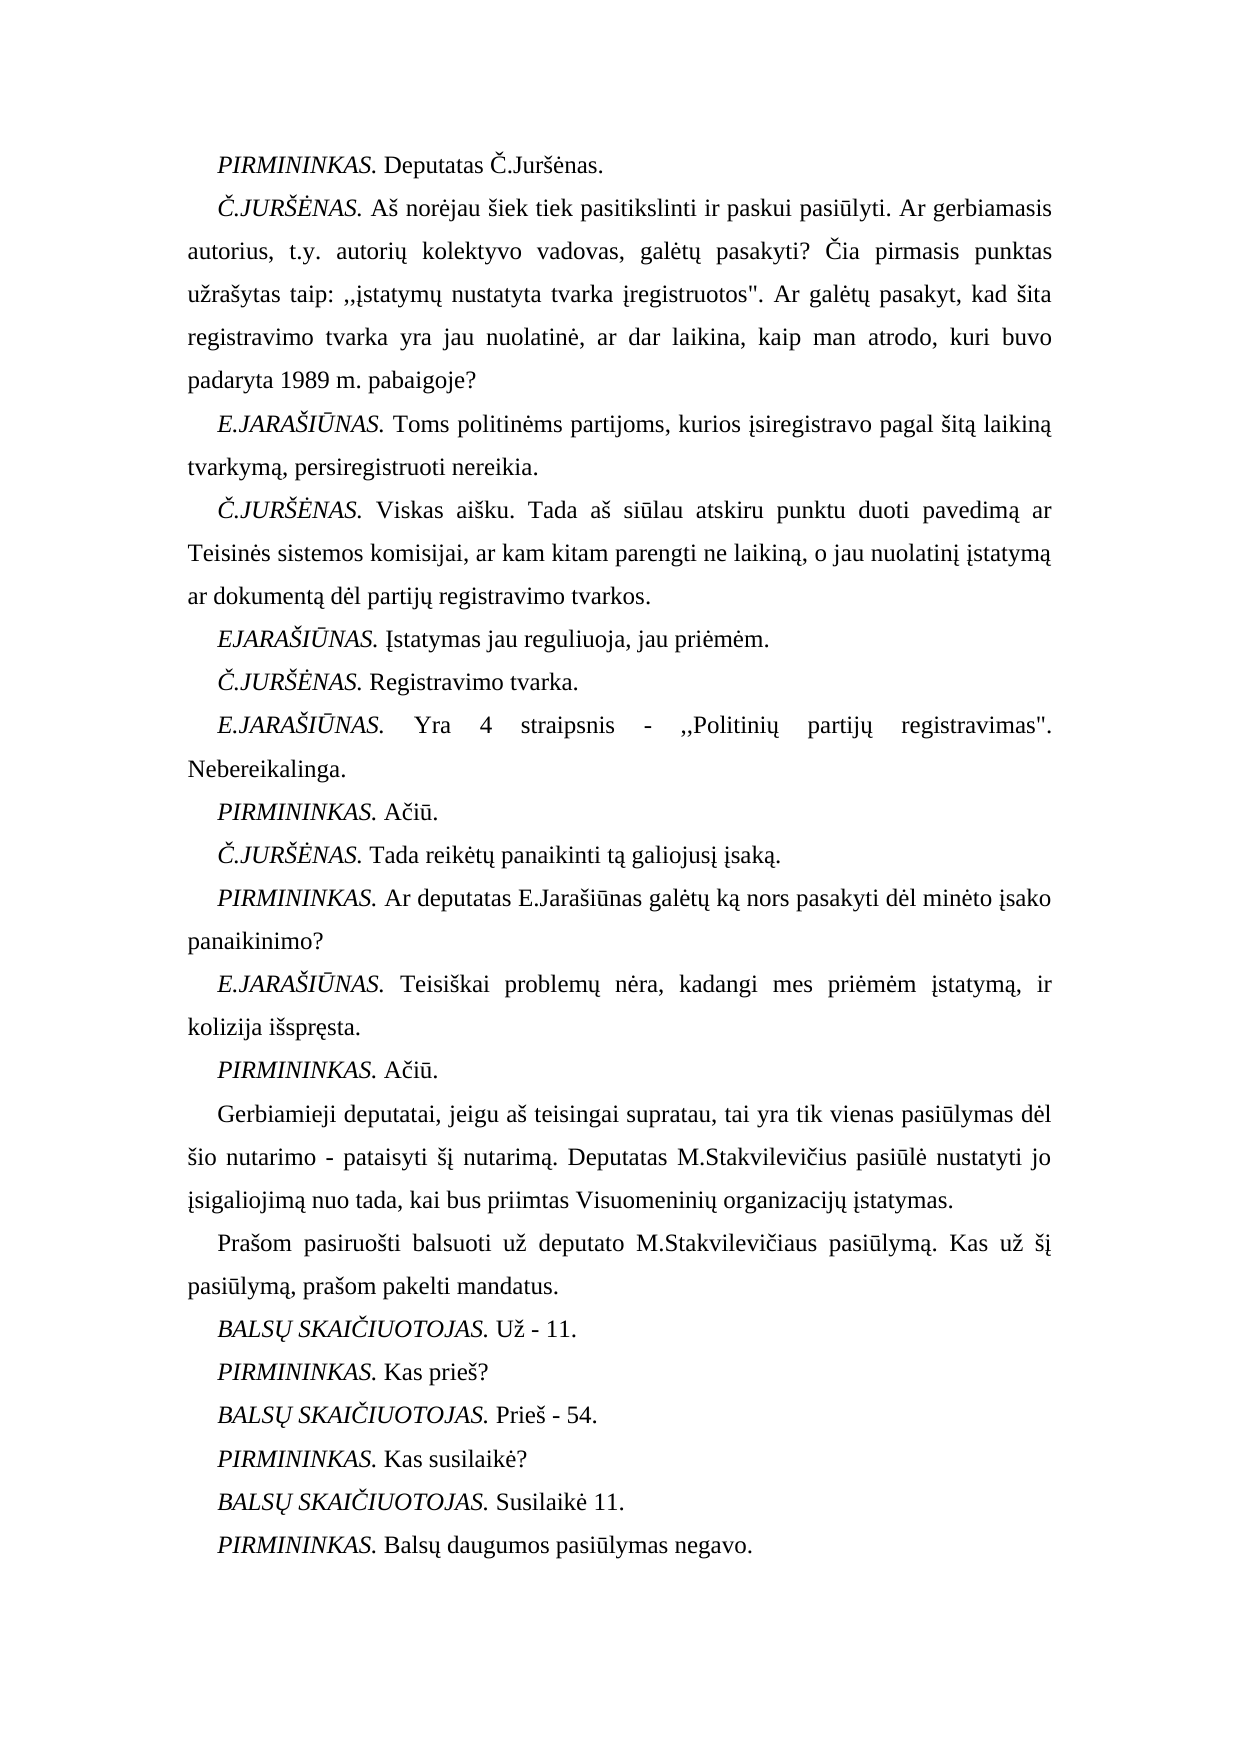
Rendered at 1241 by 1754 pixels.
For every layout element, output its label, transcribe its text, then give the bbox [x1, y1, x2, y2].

text Č.JURŠĖNAS. Registravimo tvarka. [187, 667, 1053, 696]
text Č.JURŠĖNAS. Viskas aišku. Tada aš siūlau atskiru punktu duoti pavedimą ar Teisinės sistemos komisijai, ar kam kitam parengti ne laikiną, o jau nuolatinį įstatymą ar dokumentą dėl partijų registravimo tvarkos. [187, 495, 1053, 610]
text PIRMININKAS. Balsų daugumos pasiūlymas negavo. [187, 1530, 1053, 1559]
text PIRMININKAS. Ar deputatas E.Jarašiūnas galėtų ką nors pasakyti dėl minėto įsako panaikinimo? [187, 883, 1053, 955]
text EJARAŠIŪNAS. Įstatymas jau reguliuoja, jau priėmėm. [187, 624, 1053, 653]
text PIRMININKAS. Ačiū. [187, 797, 1053, 826]
text PIRMININKAS. Kas susilaikė? [187, 1444, 1053, 1472]
text E.JARAŠIŪNAS. Toms politinėms partijoms, kurios įsiregistravo pagal šitą laikiną tvarkymą, persiregistruoti nereikia. [187, 409, 1053, 481]
text BALSŲ SKAIČIUOTOJAS. Prieš - 54. [187, 1401, 1053, 1429]
text PIRMININKAS. Ačiū. [187, 1056, 1053, 1084]
text Prašom pasiruošti balsuoti už deputato M.Stakvilevičiaus pasiūlymą. Kas už šį pasiūlymą, prašom pakelti mandatus. [187, 1228, 1053, 1300]
text BALSŲ SKAIČIUOTOJAS. Už - 11. [187, 1314, 1053, 1343]
text Č.JURŠĖNAS. Aš norėjau šiek tiek pasitikslinti ir paskui pasiūlyti. Ar gerbiamasis autorius, t.y. autorių kolektyvo vadovas, galėtų pasakyti? Čia pirmasis punktas užrašytas taip: ,,įstatymų nustatyta tvarka įregistruotos". Ar galėtų pasakyt, kad šita registravimo tvarka yra jau nuolatinė, ar dar laikina, kaip man atrodo, kuri buvo padaryta 1989 m. pabaigoje? [187, 193, 1053, 394]
text PIRMININKAS. Deputatas Č.Juršėnas. [187, 150, 1053, 179]
text PIRMININKAS. Kas prieš? [187, 1357, 1053, 1386]
text Č.JURŠĖNAS. Tada reikėtų panaikinti tą galiojusį įsaką. [187, 840, 1053, 869]
text BALSŲ SKAIČIUOTOJAS. Susilaikė 11. [187, 1487, 1053, 1516]
text E.JARAŠIŪNAS. Yra 4 straipsnis - ,,Politinių partijų registravimas". Nebereikalinga. [187, 711, 1053, 782]
text E.JARAŠIŪNAS. Teisiškai problemų nėra, kadangi mes priėmėm įstatymą, ir kolizija išspręsta. [187, 969, 1053, 1041]
text Gerbiamieji deputatai, jeigu aš teisingai supratau, tai yra tik vienas pasiūlymas dėl šio nutarimo - pataisyti šį nutarimą. Deputatas M.Stakvilevičius pasiūlė nustatyti jo įsigaliojimą nuo tada, kai bus priimtas Visuomeninių organizacijų įstatymas. [187, 1099, 1053, 1214]
